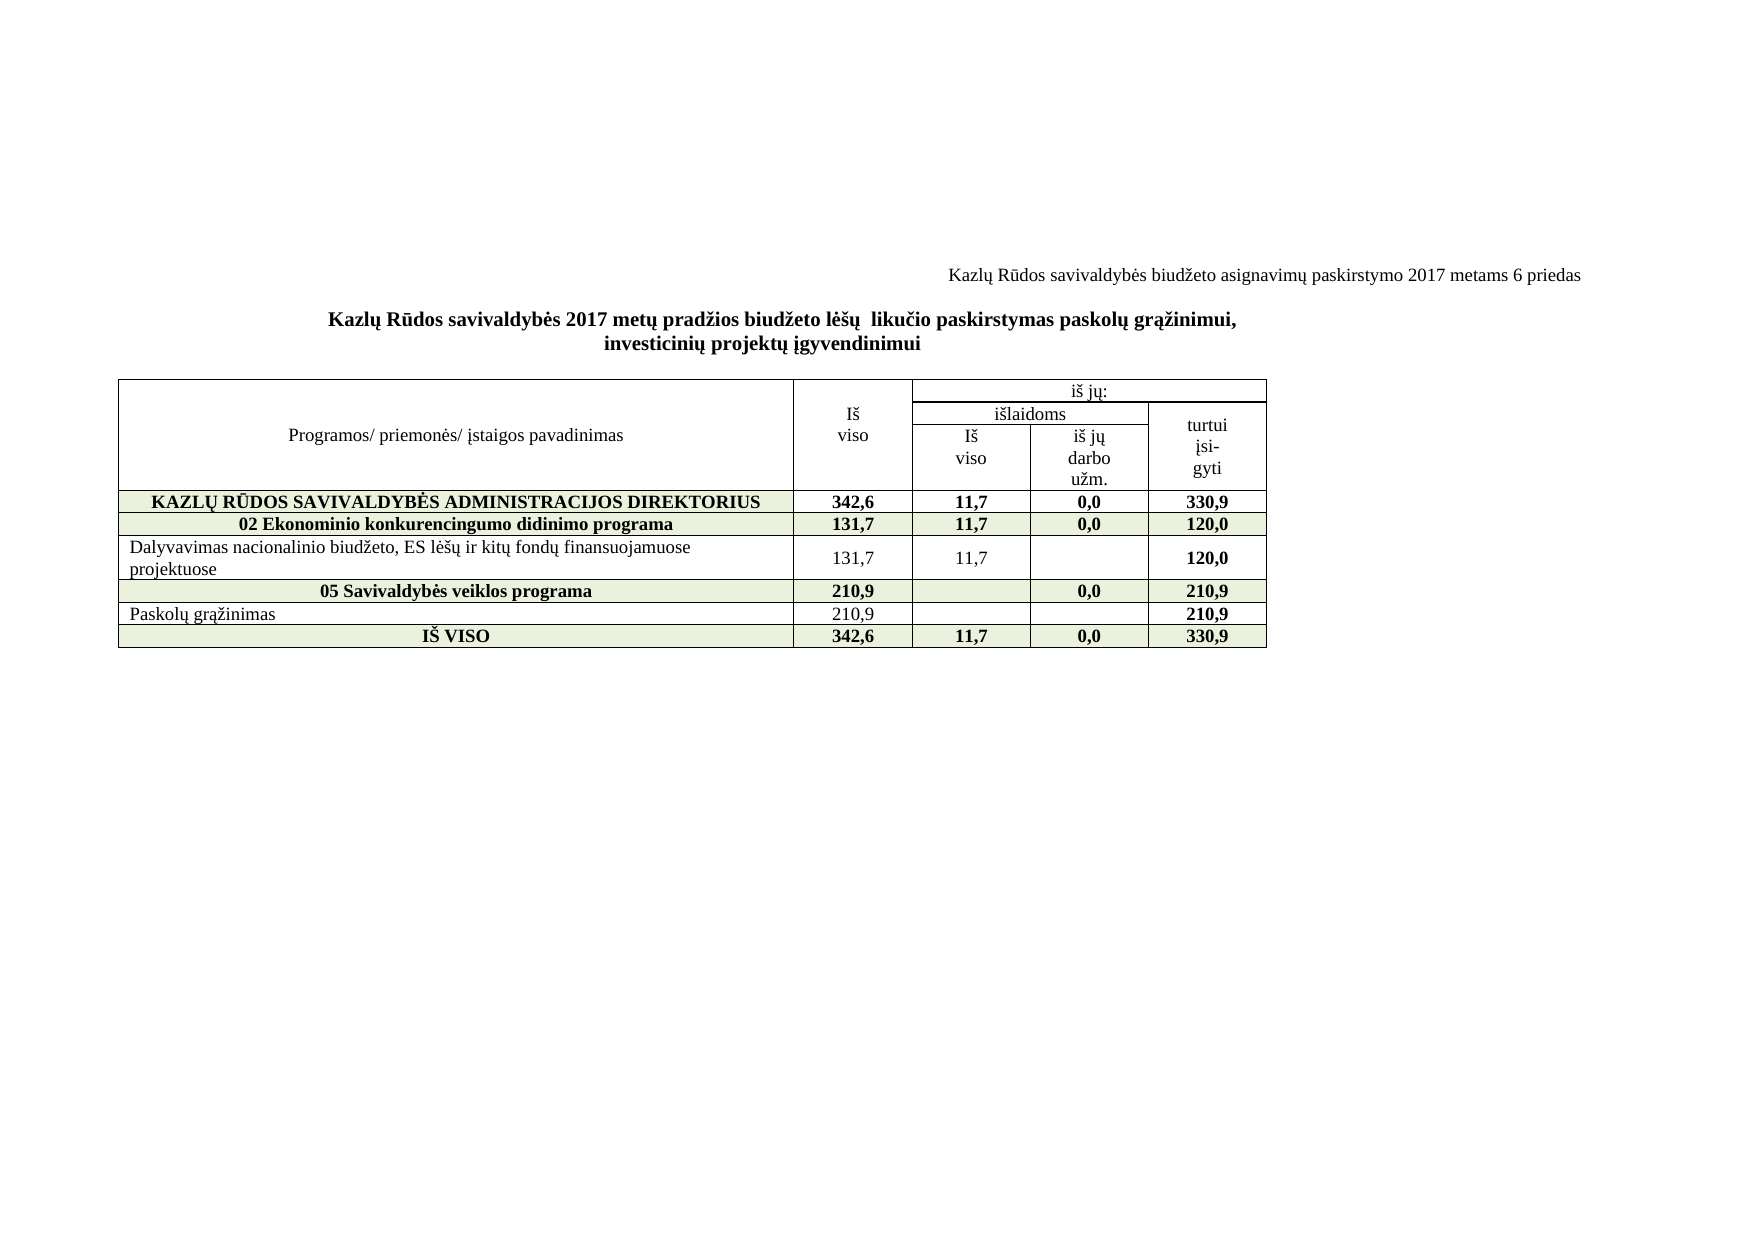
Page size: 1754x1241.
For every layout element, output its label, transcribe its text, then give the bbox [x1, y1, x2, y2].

table_cell 131,7 [794, 513, 912, 535]
table_cell 330,9 [1149, 491, 1266, 512]
table_header Iš viso [794, 380, 912, 490]
table_cell 0,0 [1031, 513, 1148, 535]
table_cell 11,7 [913, 513, 1030, 535]
table_cell 342,6 [794, 625, 912, 647]
table_header iš jų: [913, 380, 1266, 401]
text Kazlų Rūdos savivaldybės biudžeto asignavimų paskirstymo 2017 metams 6 priedas [118, 263, 1636, 285]
table_cell 342,6 [794, 491, 912, 512]
table_cell 11,7 [913, 625, 1030, 647]
table_cell 210,9 [1149, 603, 1266, 624]
table_cell 131,7 [794, 536, 912, 579]
table_cell [913, 580, 1030, 602]
table_cell 210,9 [794, 580, 912, 602]
table_cell turtui įsi- gyti [1149, 403, 1266, 490]
table_cell 120,0 [1149, 513, 1266, 535]
table_cell 05 Savivaldybės veiklos programa [119, 580, 793, 602]
table_cell Paskolų grąžinimas [119, 603, 793, 624]
table_cell 210,9 [794, 603, 912, 624]
table_cell iš jų darbo užm. [1031, 425, 1148, 490]
table_header Programos/ priemonės/ įstaigos pavadinimas [119, 380, 793, 490]
table_cell KAZLŲ RŪDOS SAVIVALDYBĖS ADMINISTRACIJOS DIREKTORIUS [119, 491, 793, 512]
table_cell Dalyvavimas nacionalinio biudžeto, ES lėšų ir kitų fondų finansuojamuose projektuose [119, 536, 793, 579]
table_cell išlaidoms [913, 403, 1148, 424]
text Kazlų Rūdos savivaldybės 2017 metų pradžios biudžeto lėšų likučio paskirstymas paskolų grąžinimui, [118, 307, 1636, 331]
table_cell 330,9 [1149, 625, 1266, 647]
table_cell 0,0 [1031, 491, 1148, 512]
table_cell 11,7 [913, 536, 1030, 579]
table_cell [1031, 603, 1148, 624]
table_cell [913, 603, 1030, 624]
table_cell 0,0 [1031, 625, 1148, 647]
table_cell 120,0 [1149, 536, 1266, 579]
table_cell 02 Ekonominio konkurencingumo didinimo programa [119, 513, 793, 535]
table_cell 0,0 [1031, 580, 1148, 602]
table_cell 210,9 [1149, 580, 1266, 602]
text investicinių projektų įgyvendinimui [118, 331, 1636, 355]
table_cell [1031, 536, 1148, 579]
table_cell IŠ VISO [119, 625, 793, 647]
table_cell Iš viso [913, 425, 1030, 490]
table_cell 11,7 [913, 491, 1030, 512]
